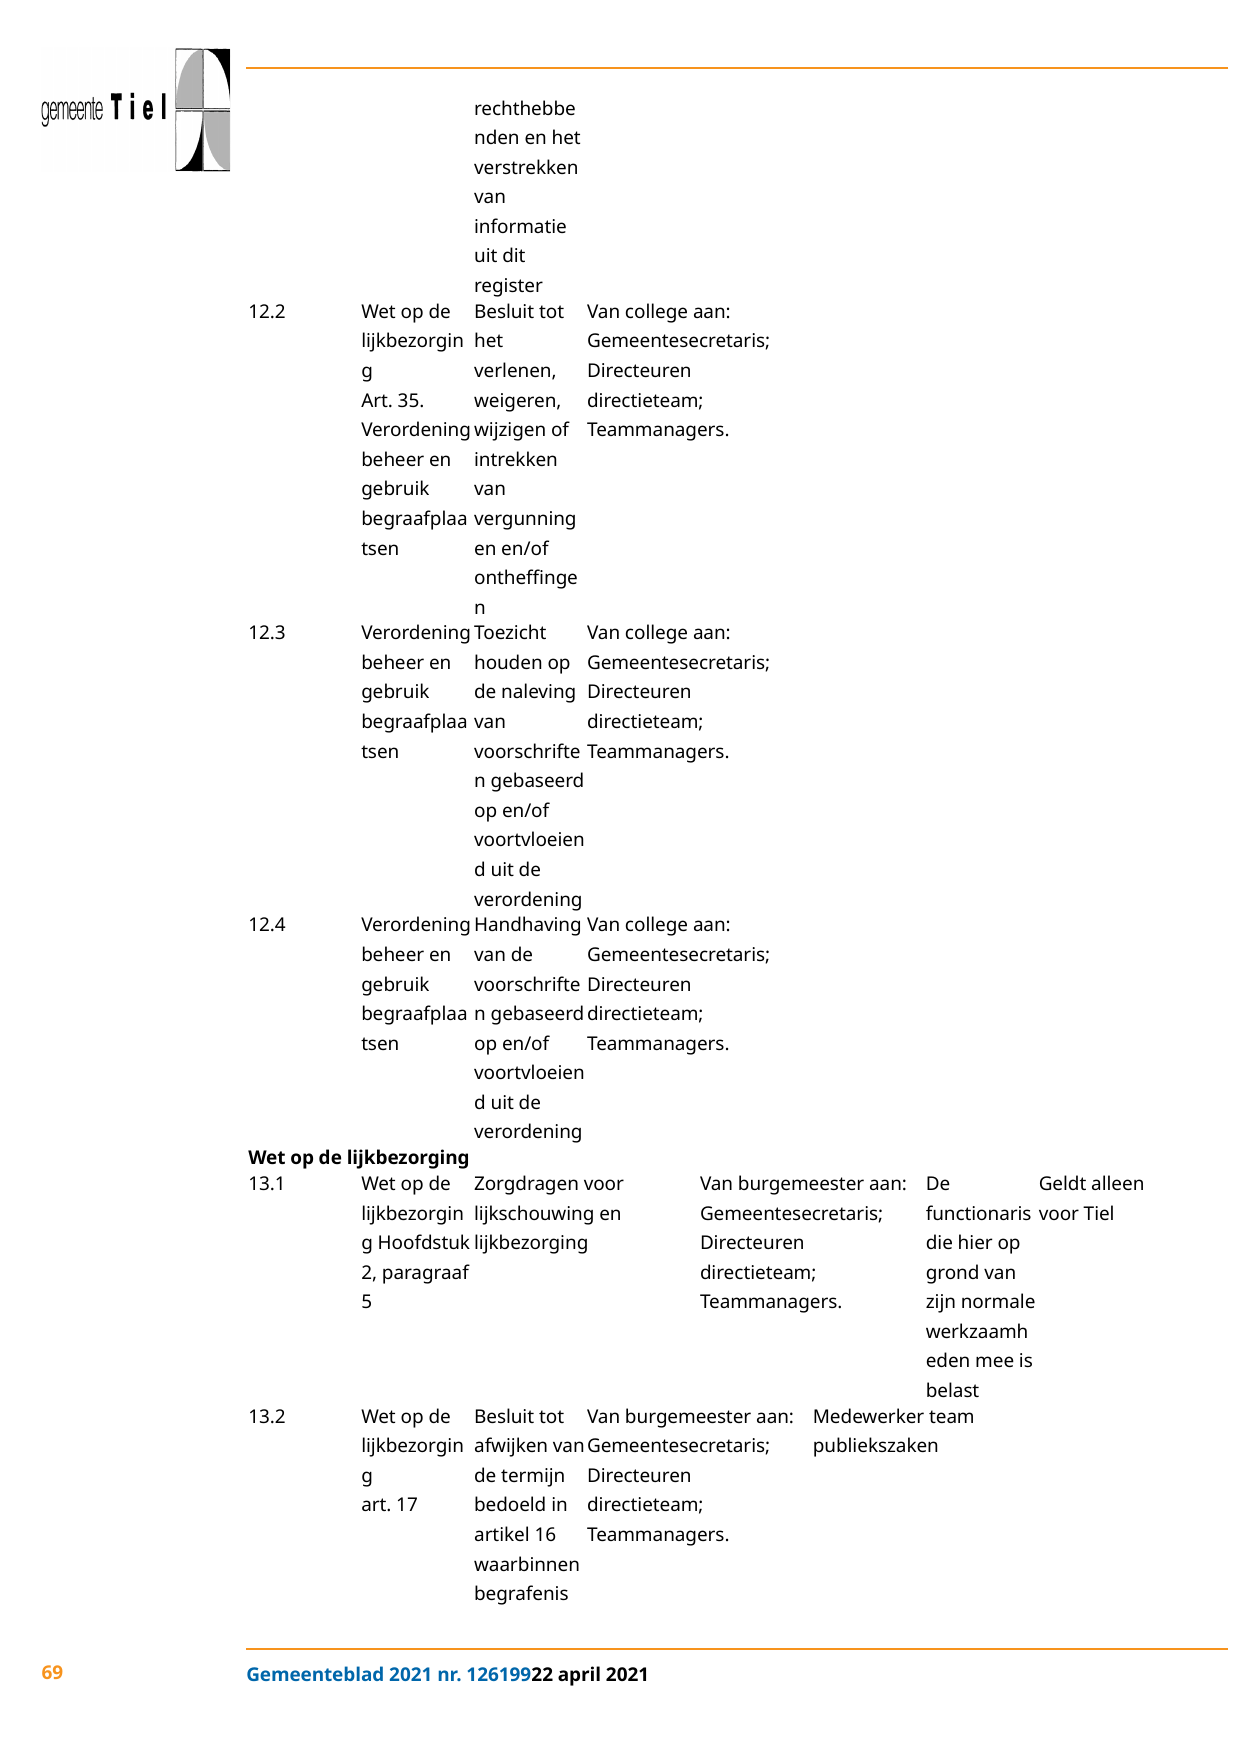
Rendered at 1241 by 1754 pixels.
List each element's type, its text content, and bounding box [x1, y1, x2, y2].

table_cell 12.3 [248, 620, 361, 912]
table_cell Verordening beheer en gebruik begraafplaatsen [361, 912, 474, 1144]
table_cell 13.2 [248, 1403, 361, 1606]
table_cell [813, 298, 1038, 619]
table_cell [813, 912, 1038, 1144]
table_cell Van college aan: Gemeentesecretaris; Directeuren directieteam; Teammanagers. [587, 912, 813, 1144]
table_cell 12.2 [248, 298, 361, 619]
table_cell Toezicht houden op de naleving van voorschriften gebaseerd op en/of voortvloeiend uit de verordening [474, 620, 587, 912]
table_cell [813, 95, 1038, 298]
table_cell Handhaving van de voorschriften gebaseerd op en/of voortvloeiend uit de verordening [474, 912, 587, 1144]
picture [41, 47, 231, 172]
table_cell [813, 620, 1038, 912]
table_cell Besluit tot het verlenen, weigeren, wijzigen of intrekken van vergunningen en/of ontheffingen [474, 298, 587, 619]
table_cell Wet op de lijkbezorging Art. 35. Verordening beheer en gebruik begraafplaatsen [361, 298, 474, 619]
table_cell [1039, 620, 1152, 912]
table_cell 13.1 [248, 1170, 361, 1403]
table_cell [361, 95, 474, 298]
table_cell Zorgdragen voor lijkschouwing en lijkbezorging [474, 1170, 700, 1403]
table_cell Geldt alleen voor Tiel [1039, 1170, 1152, 1403]
table_cell rechthebbenden en het verstrekken van informatie uit dit register [474, 95, 587, 298]
table_cell [587, 95, 813, 298]
table_cell [248, 95, 361, 298]
table_cell De functionaris die hier op grond van zijn normale werkzaamheden mee is belast [926, 1170, 1038, 1403]
table_cell Van college aan: Gemeentesecretaris; Directeuren directieteam; Teammanagers. [587, 620, 813, 912]
table_cell Medewerker team publiekszaken [813, 1403, 1038, 1606]
table_cell Wet op de lijkbezorging Hoofdstuk 2, paragraaf 5 [361, 1170, 474, 1403]
table_cell [1039, 912, 1152, 1144]
table_cell Van college aan: Gemeentesecretaris; Directeuren directieteam; Teammanagers. [587, 298, 813, 619]
table_cell [1039, 1403, 1152, 1606]
table_cell [1039, 298, 1152, 619]
table_cell Van burgemeester aan: Gemeentesecretaris; Directeuren directieteam; Teammanagers. [587, 1403, 813, 1606]
table_cell [1039, 95, 1152, 298]
table_cell Wet op de lijkbezorging [248, 1144, 1152, 1170]
table_cell Verordening beheer en gebruik begraafplaatsen [361, 620, 474, 912]
table_cell 12.4 [248, 912, 361, 1144]
table_cell Van burgemeester aan: Gemeentesecretaris; Directeuren directieteam; Teammanagers. [700, 1170, 926, 1403]
table_cell Besluit tot afwijken van de termijn bedoeld in artikel 16 waarbinnen begrafenis [474, 1403, 587, 1606]
table_cell Wet op de lijkbezorging art. 17 [361, 1403, 474, 1606]
